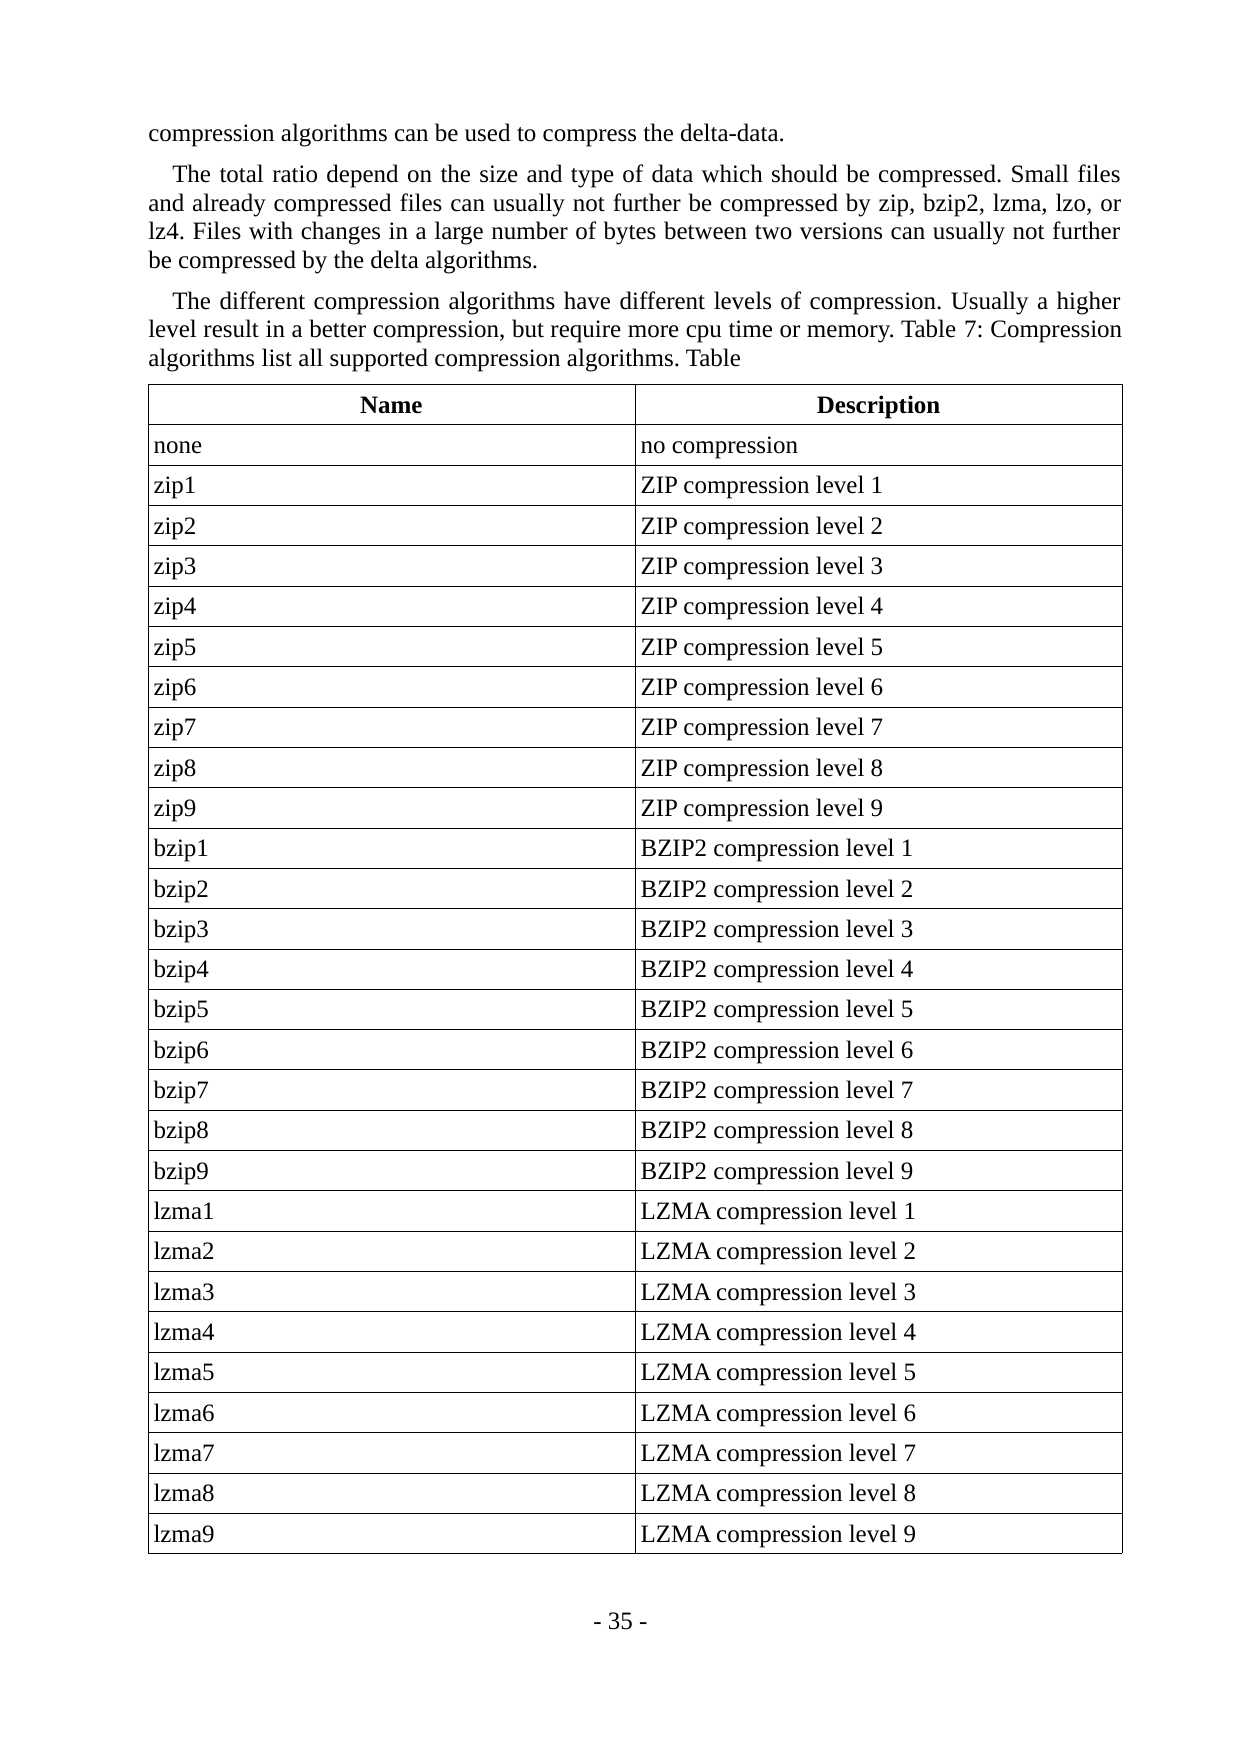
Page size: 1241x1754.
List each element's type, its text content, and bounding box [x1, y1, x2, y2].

table_cell bzip7 [149, 1070, 635, 1110]
table_header Name [149, 385, 635, 424]
table_cell BZIP2 compression level 2 [636, 869, 1122, 908]
table_cell bzip3 [149, 909, 635, 948]
table_cell lzma4 [149, 1312, 635, 1352]
table_cell bzip2 [149, 869, 635, 908]
table_cell zip6 [149, 667, 635, 707]
table_cell zip5 [149, 627, 635, 666]
table_cell BZIP2 compression level 7 [636, 1070, 1122, 1110]
table_cell bzip8 [149, 1111, 635, 1150]
table_cell none [149, 425, 635, 465]
text The different compression algorithms have different levels of compression. Usually a higher level result in a better compression, but require more cpu time or memory. Table 7: Compression algorithms list all supported compression algorithms. Table [148, 286, 1122, 372]
table_cell LZMA compression level 7 [636, 1433, 1122, 1472]
text The total ratio depend on the size and type of data which should be compressed. Small files and already compressed files can usually not further be compressed by zip, bzip2, lzma, lzo, or lz4. Files with changes in a large number of bytes between two versions can usually not further be compressed by the delta algorithms. [148, 159, 1122, 274]
table_cell zip7 [149, 708, 635, 747]
table_cell lzma8 [149, 1474, 635, 1513]
table_cell lzma7 [149, 1433, 635, 1472]
table_cell bzip5 [149, 990, 635, 1029]
table_cell LZMA compression level 4 [636, 1312, 1122, 1352]
table_cell LZMA compression level 2 [636, 1232, 1122, 1271]
table_cell BZIP2 compression level 8 [636, 1111, 1122, 1150]
table_cell ZIP compression level 5 [636, 627, 1122, 666]
table_cell BZIP2 compression level 4 [636, 950, 1122, 989]
table_cell bzip4 [149, 950, 635, 989]
table_cell no compression [636, 425, 1122, 465]
table_cell zip2 [149, 506, 635, 545]
table_cell lzma3 [149, 1272, 635, 1311]
table_cell ZIP compression level 7 [636, 708, 1122, 747]
table_cell bzip9 [149, 1151, 635, 1190]
table_cell ZIP compression level 1 [636, 466, 1122, 505]
table_cell lzma6 [149, 1393, 635, 1432]
table_cell LZMA compression level 3 [636, 1272, 1122, 1311]
table_cell lzma9 [149, 1514, 635, 1553]
table_cell LZMA compression level 5 [636, 1353, 1122, 1392]
table_cell LZMA compression level 6 [636, 1393, 1122, 1432]
table_cell BZIP2 compression level 6 [636, 1030, 1122, 1069]
text compression algorithms can be used to compress the delta-data. [148, 118, 1122, 147]
table_cell zip1 [149, 466, 635, 505]
table_cell zip4 [149, 587, 635, 626]
table_cell ZIP compression level 4 [636, 587, 1122, 626]
table_cell BZIP2 compression level 3 [636, 909, 1122, 948]
table_cell lzma5 [149, 1353, 635, 1392]
table_header Description [636, 385, 1122, 424]
table_cell zip9 [149, 788, 635, 827]
table_cell ZIP compression level 2 [636, 506, 1122, 545]
table_cell ZIP compression level 9 [636, 788, 1122, 827]
table_cell LZMA compression level 8 [636, 1474, 1122, 1513]
table_cell BZIP2 compression level 5 [636, 990, 1122, 1029]
table_cell BZIP2 compression level 9 [636, 1151, 1122, 1190]
table_cell ZIP compression level 8 [636, 748, 1122, 787]
table_cell LZMA compression level 9 [636, 1514, 1122, 1553]
table_cell lzma2 [149, 1232, 635, 1271]
table_cell LZMA compression level 1 [636, 1191, 1122, 1231]
table_cell bzip6 [149, 1030, 635, 1069]
table_cell ZIP compression level 6 [636, 667, 1122, 707]
table_cell bzip1 [149, 829, 635, 868]
table_cell zip8 [149, 748, 635, 787]
table_cell BZIP2 compression level 1 [636, 829, 1122, 868]
table_cell ZIP compression level 3 [636, 546, 1122, 586]
table_cell zip3 [149, 546, 635, 586]
table_cell lzma1 [149, 1191, 635, 1231]
